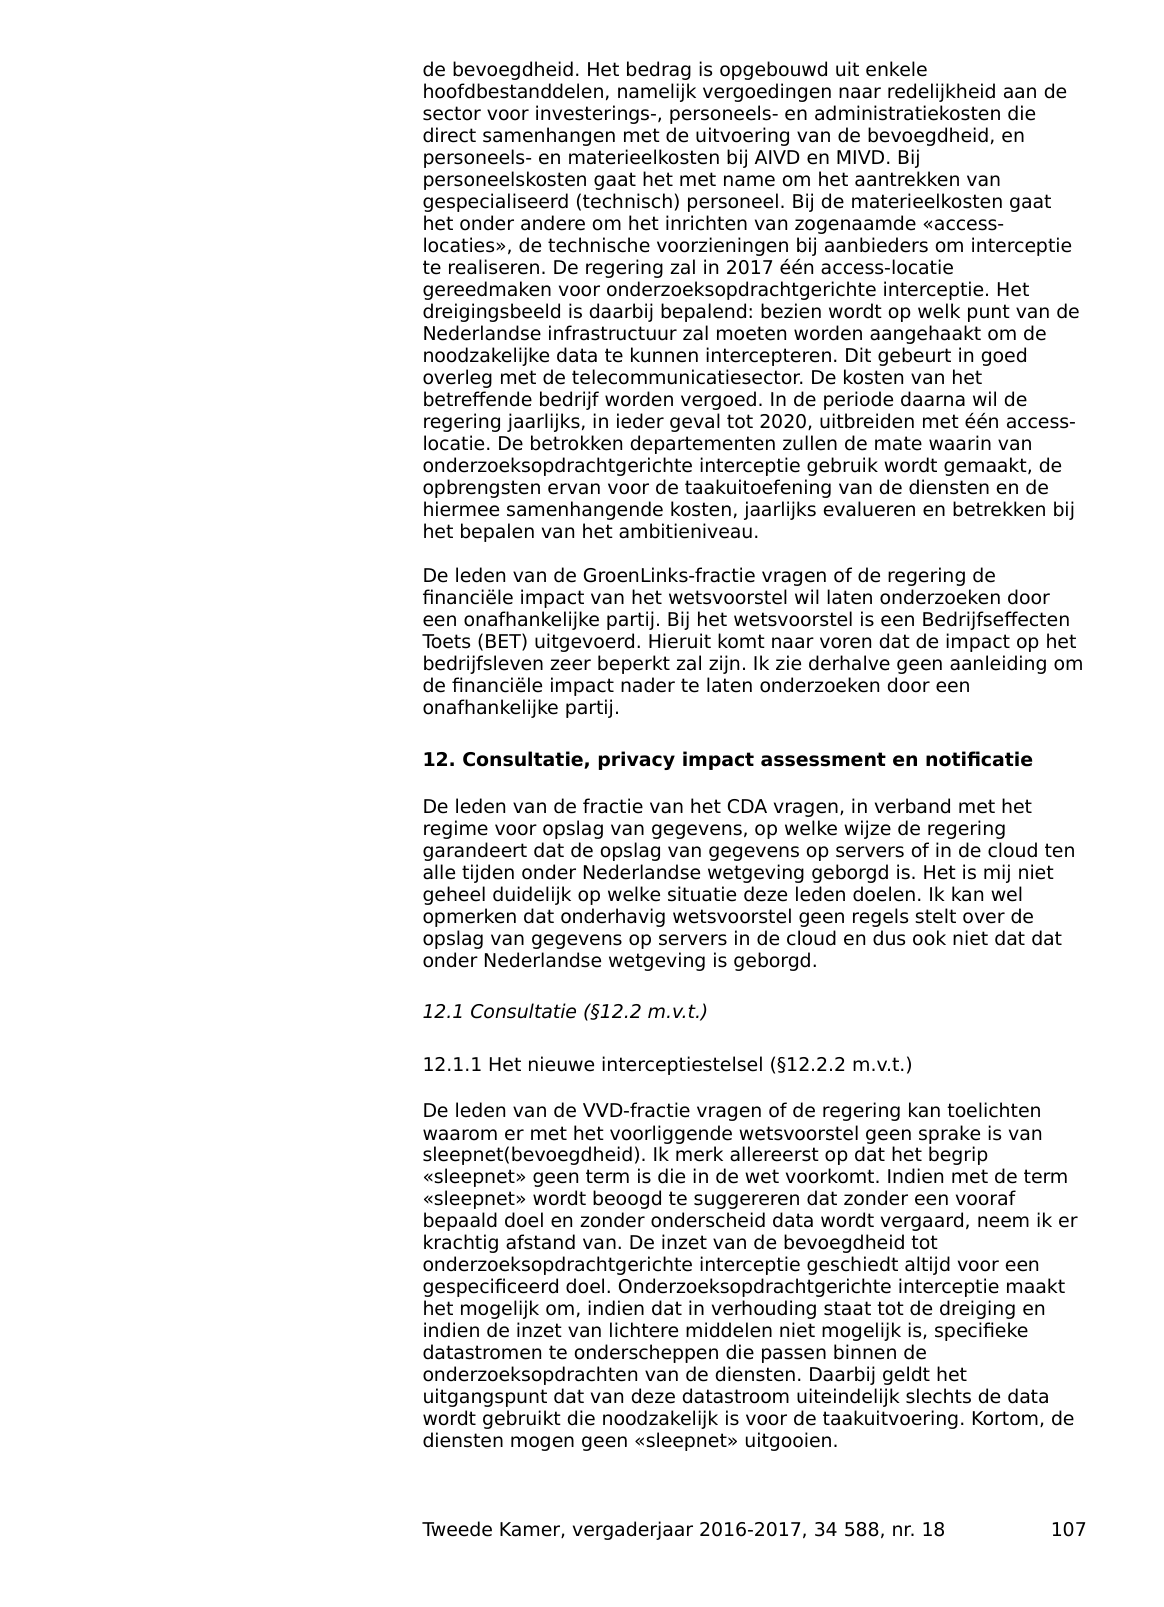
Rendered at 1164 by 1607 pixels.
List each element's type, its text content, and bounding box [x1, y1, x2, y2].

subtitle 12.1.1 Het nieuwe interceptiestelsel (§12.2.2 m.v.t.) [422, 1053, 1087, 1075]
text de bevoegdheid. Het bedrag is opgebouwd uit enkele hoofdbestanddelen, namelijk vergoedingen naar redelijkheid aan de sector voor investerings-, personeels- en administratiekosten die direct samenhangen met de uitvoering van de bevoegdheid, en personeels- en materieelkosten bij AIVD en MIVD. Bij personeelskosten gaat het met name om het aantrekken van gespecialiseerd (technisch) personeel. Bij de materieelkosten gaat het onder andere om het inrichten van zogenaamde «access-locaties», de technische voorzieningen bij aanbieders om interceptie te realiseren. De regering zal in 2017 één access-locatie gereedmaken voor onderzoeksopdrachtgerichte interceptie. Het dreigingsbeeld is daarbij bepalend: bezien wordt op welk punt van de Nederlandse infrastructuur zal moeten worden aangehaakt om de noodzakelijke data te kunnen intercepteren. Dit gebeurt in goed overleg met de telecommunicatiesector. De kosten van het betreffende bedrijf worden vergoed. In de periode daarna wil de regering jaarlijks, in ieder geval tot 2020, uitbreiden met één access-locatie. De betrokken departementen zullen de mate waarin van onderzoeksopdrachtgerichte interceptie gebruik wordt gemaakt, de opbrengsten ervan voor de taakuitoefening van de diensten en de hiermee samenhangende kosten, jaarlijks evalueren en betrekken bij het bepalen van het ambitieniveau. [422, 59, 1087, 543]
subtitle 12. Consultatie, privacy impact assessment en notificatie [422, 749, 1087, 771]
text De leden van de VVD-fractie vragen of de regering kan toelichten waarom er met het voorliggende wetsvoorstel geen sprake is van sleepnet(bevoegdheid). Ik merk allereerst op dat het begrip «sleepnet» geen term is die in de wet voorkomt. Indien met de term «sleepnet» wordt beoogd te suggereren dat zonder een vooraf bepaald doel en zonder onderscheid data wordt vergaard, neem ik er krachtig afstand van. De inzet van de bevoegdheid tot onderzoeksopdrachtgerichte interceptie geschiedt altijd voor een gespecificeerd doel. Onderzoeksopdrachtgerichte interceptie maakt het mogelijk om, indien dat in verhouding staat tot de dreiging en indien de inzet van lichtere middelen niet mogelijk is, specifieke datastromen te onderscheppen die passen binnen de onderzoeksopdrachten van de diensten. Daarbij geldt het uitgangspunt dat van deze datastroom uiteindelijk slechts de data wordt gebruikt die noodzakelijk is voor de taakuitvoering. Kortom, de diensten mogen geen «sleepnet» uitgooien. [422, 1100, 1087, 1452]
subtitle 12.1 Consultatie (§12.2 m.v.t.) [422, 1001, 1087, 1023]
text De leden van de fractie van het CDA vragen, in verband met het regime voor opslag van gegevens, op welke wijze de regering garandeert dat de opslag van gegevens op servers of in de cloud ten alle tijden onder Nederlandse wetgeving geborgd is. Het is mij niet geheel duidelijk op welke situatie deze leden doelen. Ik kan wel opmerken dat onderhavig wetsvoorstel geen regels stelt over de opslag van gegevens op servers in de cloud en dus ook niet dat dat onder Nederlandse wetgeving is geborgd. [422, 796, 1087, 971]
text De leden van de GroenLinks-fractie vragen of de regering de financiële impact van het wetsvoorstel wil laten onderzoeken door een onafhankelijke partij. Bij het wetsvoorstel is een Bedrijfseffecten Toets (BET) uitgevoerd. Hieruit komt naar voren dat de impact op het bedrijfsleven zeer beperkt zal zijn. Ik zie derhalve geen aanleiding om de financiële impact nader te laten onderzoeken door een onafhankelijke partij. [422, 565, 1087, 719]
